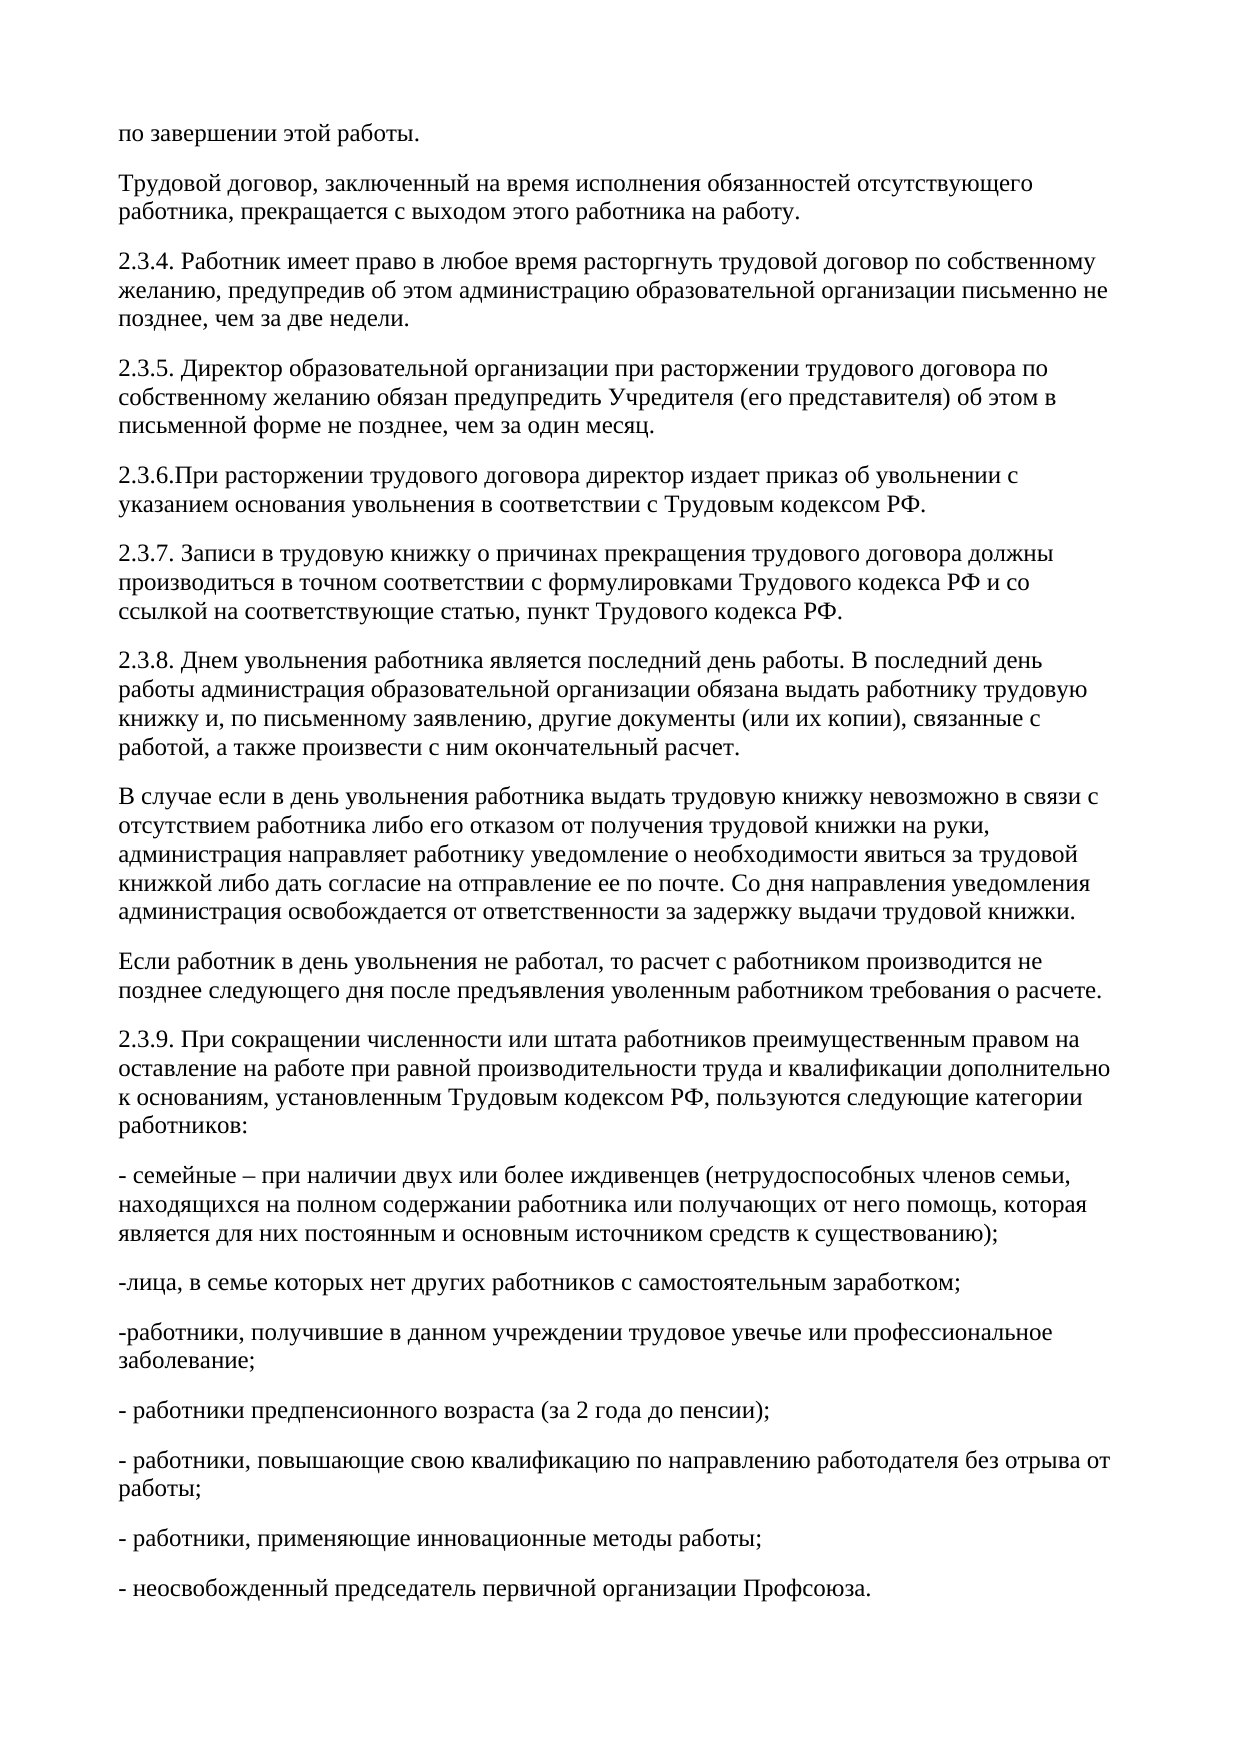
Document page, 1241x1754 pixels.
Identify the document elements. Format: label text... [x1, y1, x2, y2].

text - работники, применяющие инновационные методы работы; [118, 1523, 1122, 1552]
text -работники, получившие в данном учреждении трудовое увечье или профессиональное заболевание; [118, 1317, 1122, 1374]
text Если работник в день увольнения не работал, то расчет с работником производится не позднее следующего дня после предъявления уволенным работником требования о расчете. [118, 946, 1122, 1003]
text по завершении этой работы. [118, 118, 1122, 147]
text В случае если в день увольнения работника выдать трудовую книжку невозможно в связи с отсутствием работника либо его отказом от получения трудовой книжки на руки, администрация направляет работнику уведомление о необходимости явиться за трудовой книжкой либо дать согласие на отправление ее по почте. Со дня направления уведомления администрация освобождается от ответственности за задержку выдачи трудовой книжки. [118, 781, 1122, 925]
text 2.3.6.При расторжении трудового договора директор издает приказ об увольнении с указанием основания увольнения в соответствии с Трудовым кодексом РФ. [118, 460, 1122, 518]
text 2.3.9. При сокращении численности или штата работников преимущественным правом на оставление на работе при равной производительности труда и квалификации дополнительно к ос​нованиям, установленным Трудовым кодексом РФ, пользуются следующие категории работни​ков: [118, 1024, 1122, 1139]
text - работники, повышающие свою квалификацию по направлению работодателя без отрыва от работы; [118, 1445, 1122, 1502]
text 2.3.8. Днем увольнения работника является последний день работы. В последний день работы администрация образовательной организации обязана выдать работнику трудовую книжку и, по письменному заяв​лению, другие документы (или их копии), связанные с работой, а также произвести с ним оконча​тельный расчет. [118, 646, 1122, 761]
text 2.3.4. Работник имеет право в любое время расторгнуть трудовой договор по собственному желанию, предупредив об этом администрацию образовательной организации письменно не позднее, чем за две недели. [118, 246, 1122, 332]
text - работники предпенсионного возраста (за 2 года до пенсии); [118, 1395, 1122, 1424]
text -лица, в семье которых нет других работников с самостоятельным заработком; [118, 1267, 1122, 1296]
text 2.3.5. Директор образовательной организации при расторжении трудового договора по собственному желанию обязан предупредить Учредителя (его представителя) об этом в письменной форме не позднее, чем за один месяц. [118, 353, 1122, 439]
text - семейные – при наличии двух или более иждивенцев (нетрудоспособных членов семьи, находящихся на полном содержании работника или получающих от него помощь, которая является для них постоянным и основным источником средств к существованию); [118, 1160, 1122, 1246]
text - неосвобожденный председатель первичной организации Профсоюза. [118, 1573, 1122, 1601]
text 2.3.7. Записи в трудовую книжку о причинах прекращения трудового договора должны производиться в точном соответствии с формулировками Трудового кодекса РФ и со ссылкой на соответствующие статью, пункт Трудового кодекса РФ. [118, 538, 1122, 625]
text Трудовой договор, заключенный на время исполнения обязанностей отсутствующего работника, прекращается с выходом этого работника на работу. [118, 168, 1122, 225]
